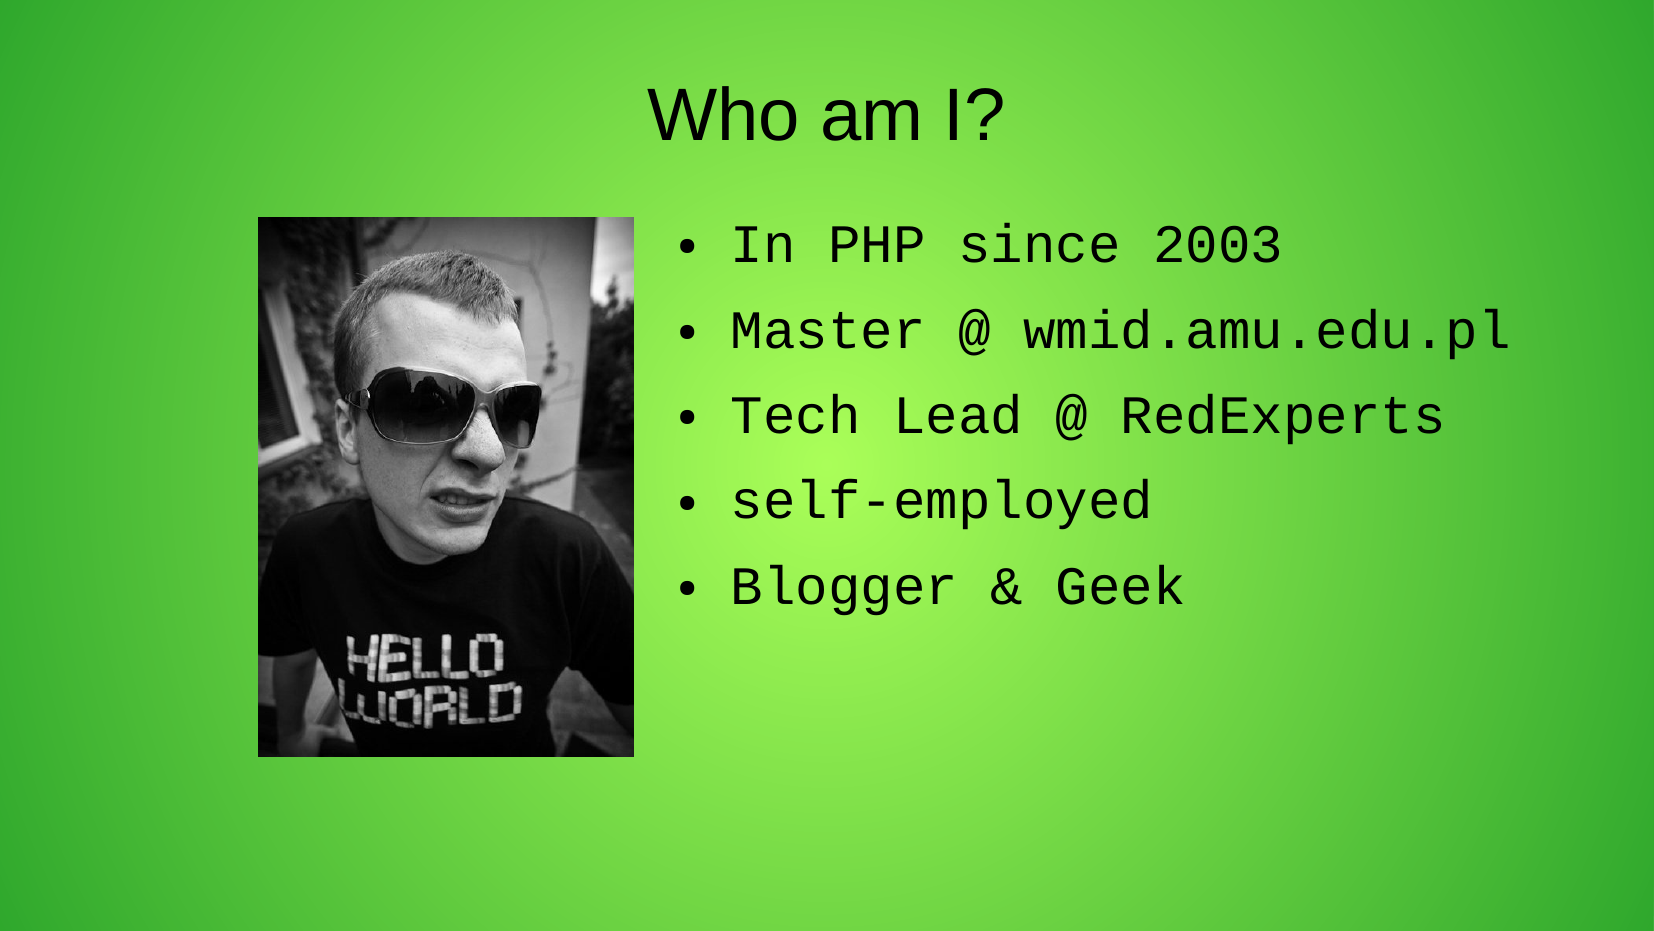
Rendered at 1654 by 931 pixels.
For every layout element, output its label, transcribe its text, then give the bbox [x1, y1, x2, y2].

list In PHP since 2003 Master @ wmid.amu.edu.pl Tech Lead @ RedExperts self-employed Blogger & Geek [660, 217, 1572, 758]
picture [258, 217, 634, 758]
title Who am I? [82, 37, 1571, 193]
